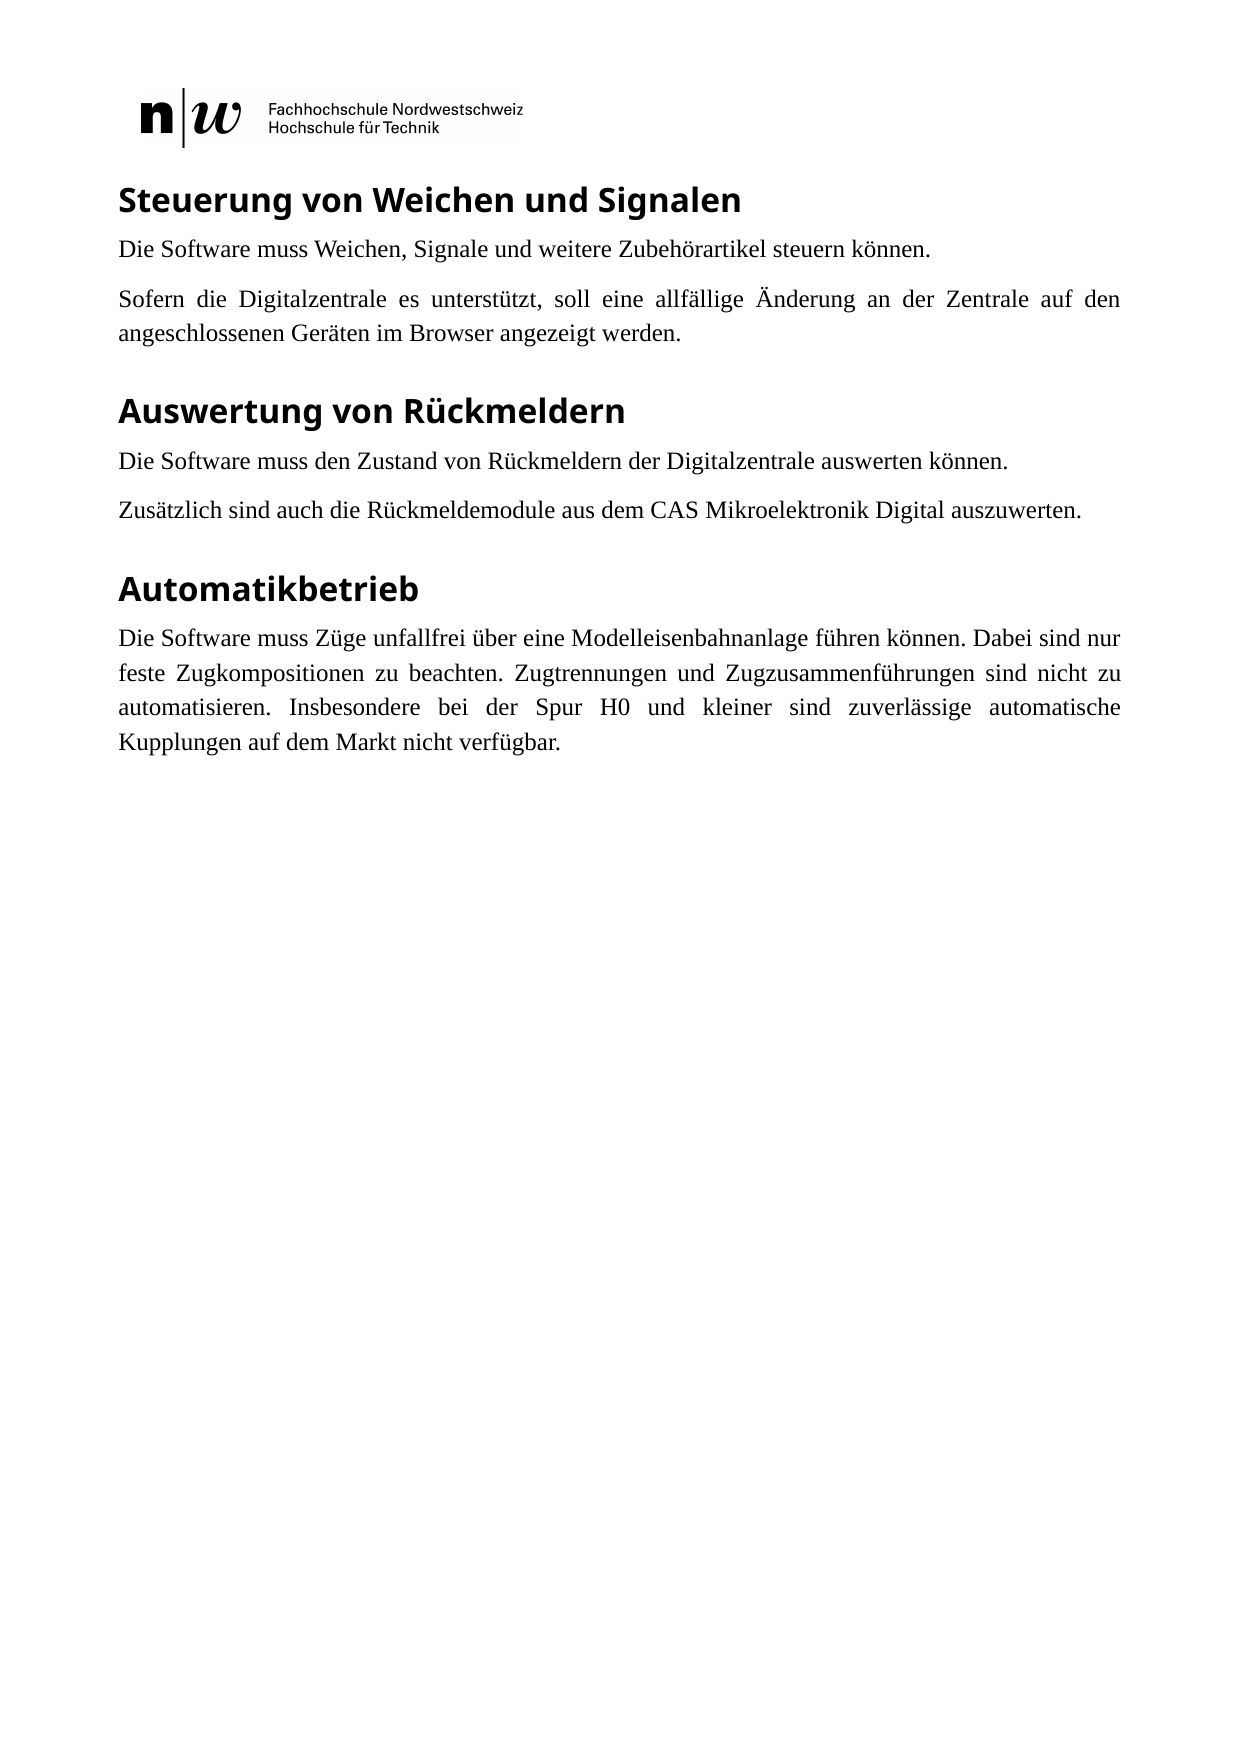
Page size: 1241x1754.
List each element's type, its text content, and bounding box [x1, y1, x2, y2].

picture [141, 88, 523, 148]
text Die Software muss den Zustand von Rückmeldern der Digitalzentrale auswerten können. [118, 446, 1122, 475]
subtitle Steuerung von Weichen und Signalen [118, 176, 1122, 222]
subtitle Auswertung von Rückmeldern [118, 388, 1122, 434]
subtitle Automatikbetrieb [118, 565, 1122, 611]
text Zusätzlich sind auch die Rückmeldemodule aus dem CAS Mikroelektronik Digital auszuwerten. [118, 495, 1122, 524]
text Die Software muss Weichen, Signale und weitere Zubehörartikel steuern können. [118, 234, 1122, 263]
text Die Software muss Züge unfallfrei über eine Modelleisenbahnanlage führen können. Dabei sind nur feste Zugkompositionen zu beachten. Zugtrennungen und Zugzusammenführungen sind nicht zu automatisieren. Insbesondere bei der Spur H0 und kleiner sind zuverlässige automatische Kupplungen auf dem Markt nicht verfügbar. [118, 623, 1122, 756]
text Sofern die Digitalzentrale es unterstützt, soll eine allfällige Änderung an der Zentrale auf den angeschlossenen Geräten im Browser angezeigt werden. [118, 284, 1122, 347]
